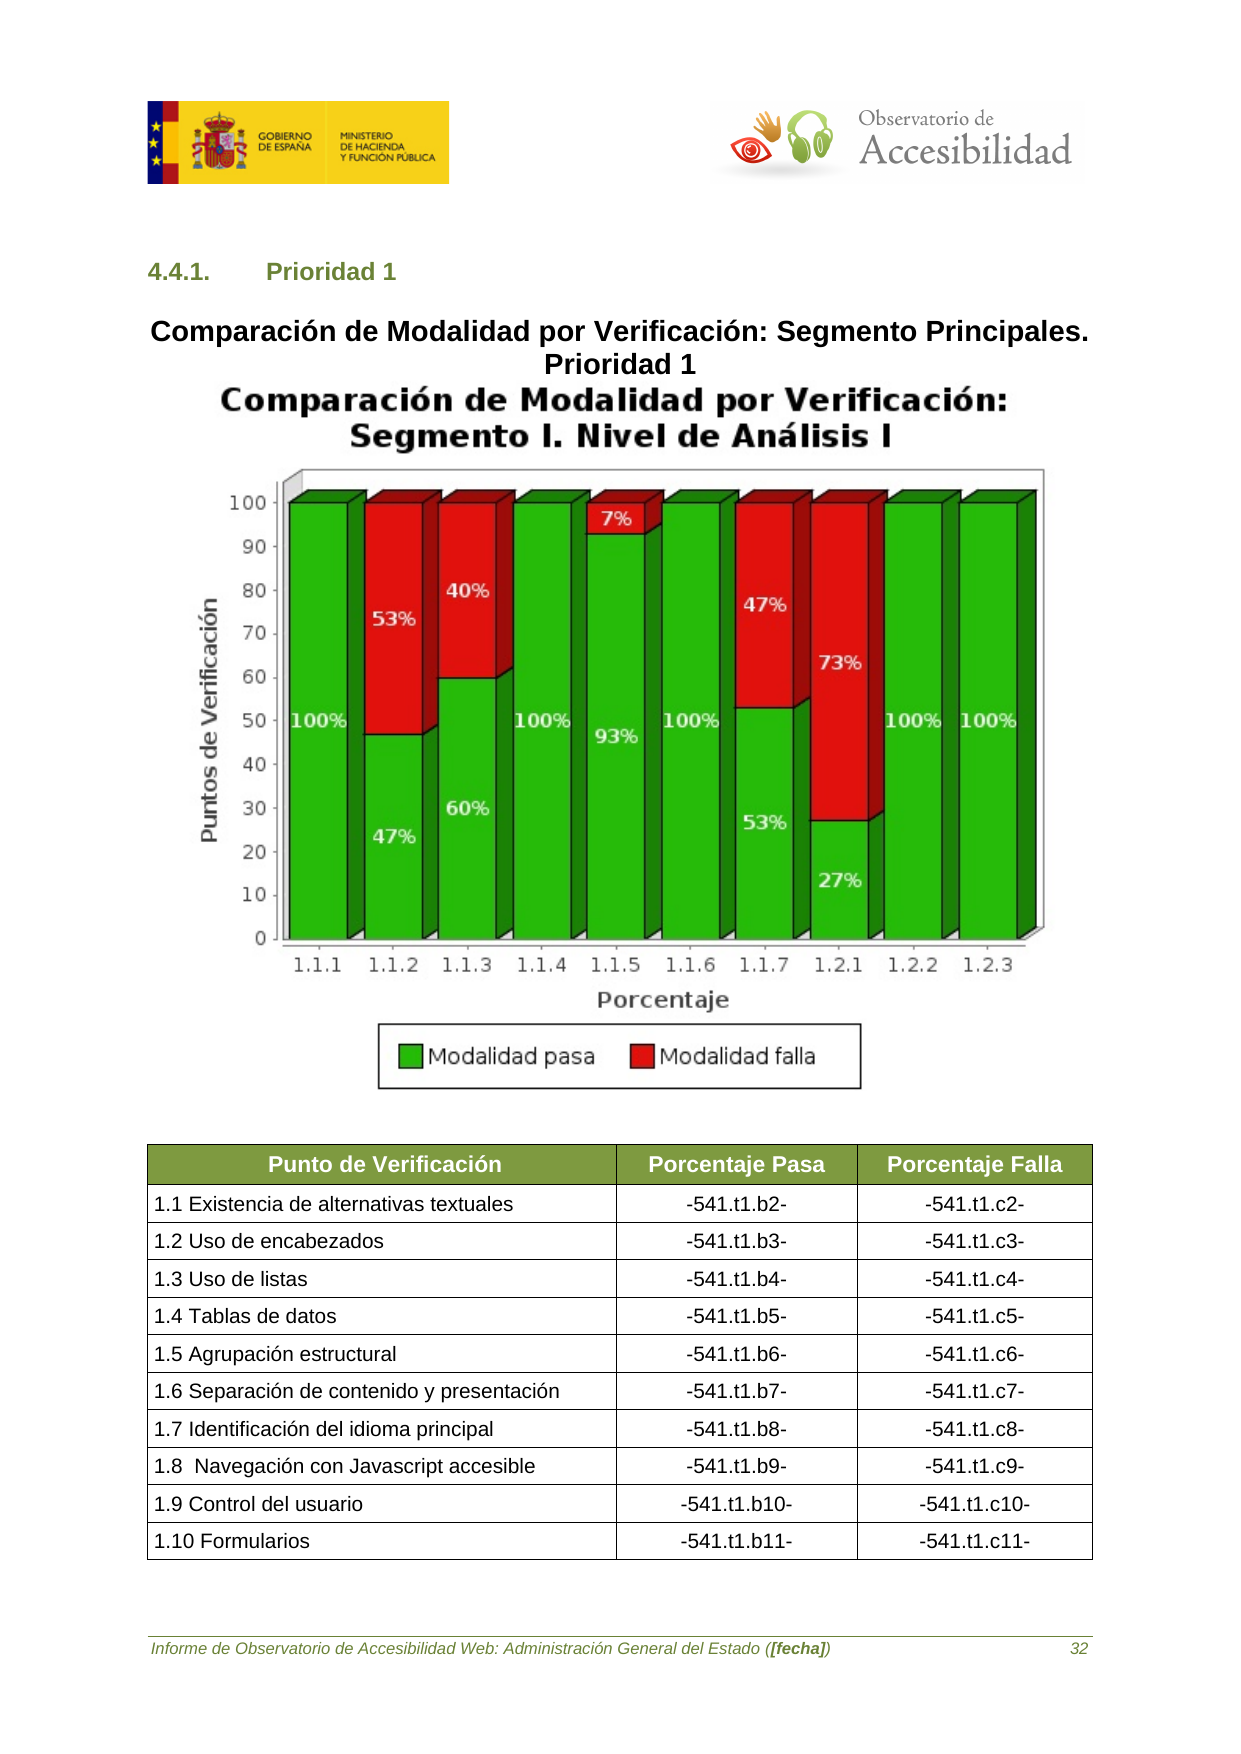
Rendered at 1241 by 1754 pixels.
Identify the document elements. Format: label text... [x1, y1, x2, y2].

table_cell -541.t1.c8- [858, 1410, 1092, 1447]
subtitle Prioridad 1 [148, 257, 1092, 286]
table_cell -541.t1.c10- [858, 1485, 1092, 1522]
table_cell 1.3 Uso de listas [148, 1260, 616, 1297]
picture [178, 380, 1062, 1091]
table_cell -541.t1.c5- [858, 1298, 1092, 1334]
picture [710, 101, 1086, 184]
table_cell -541.t1.b7- [617, 1373, 857, 1409]
table_cell -541.t1.b2- [617, 1185, 857, 1222]
table_cell 1.5 Agrupación estructural [148, 1335, 616, 1372]
table_cell -541.t1.c6- [858, 1335, 1092, 1372]
table_cell -541.t1.b9- [617, 1448, 857, 1484]
table_cell -541.t1.b4- [617, 1260, 857, 1297]
table_cell 1.8 Navegación con Javascript accesible [148, 1448, 616, 1484]
table_cell 1.6 Separación de contenido y presentación [148, 1373, 616, 1409]
table_header Porcentaje Falla [858, 1145, 1092, 1184]
table_cell -541.t1.c9- [858, 1448, 1092, 1484]
table_cell 1.2 Uso de encabezados [148, 1223, 616, 1259]
table_cell -541.t1.c4- [858, 1260, 1092, 1297]
table_cell 1.10 Formularios [148, 1523, 616, 1559]
table_cell -541.t1.b11- [617, 1523, 857, 1559]
table_cell -541.t1.b8- [617, 1410, 857, 1447]
table_cell -541.t1.b3- [617, 1223, 857, 1259]
table_cell -541.t1.c11- [858, 1523, 1092, 1559]
table_cell -541.t1.c2- [858, 1185, 1092, 1222]
table_cell -541.t1.c7- [858, 1373, 1092, 1409]
table_header Porcentaje Pasa [617, 1145, 857, 1184]
table_cell -541.t1.c3- [858, 1223, 1092, 1259]
table_cell -541.t1.b10- [617, 1485, 857, 1522]
table_header Punto de Verificación [148, 1145, 616, 1184]
table_cell 1.7 Identificación del idioma principal [148, 1410, 616, 1447]
table_cell -541.t1.b6- [617, 1335, 857, 1372]
table_cell 1.1 Existencia de alternativas textuales [148, 1185, 616, 1222]
table_cell 1.9 Control del usuario [148, 1485, 616, 1522]
picture [147, 101, 450, 184]
table_cell -541.t1.b5- [617, 1298, 857, 1334]
table_cell 1.4 Tablas de datos [148, 1298, 616, 1334]
text Comparación de Modalidad por Verificación: Segmento Principales. Prioridad 1 [148, 314, 1092, 381]
